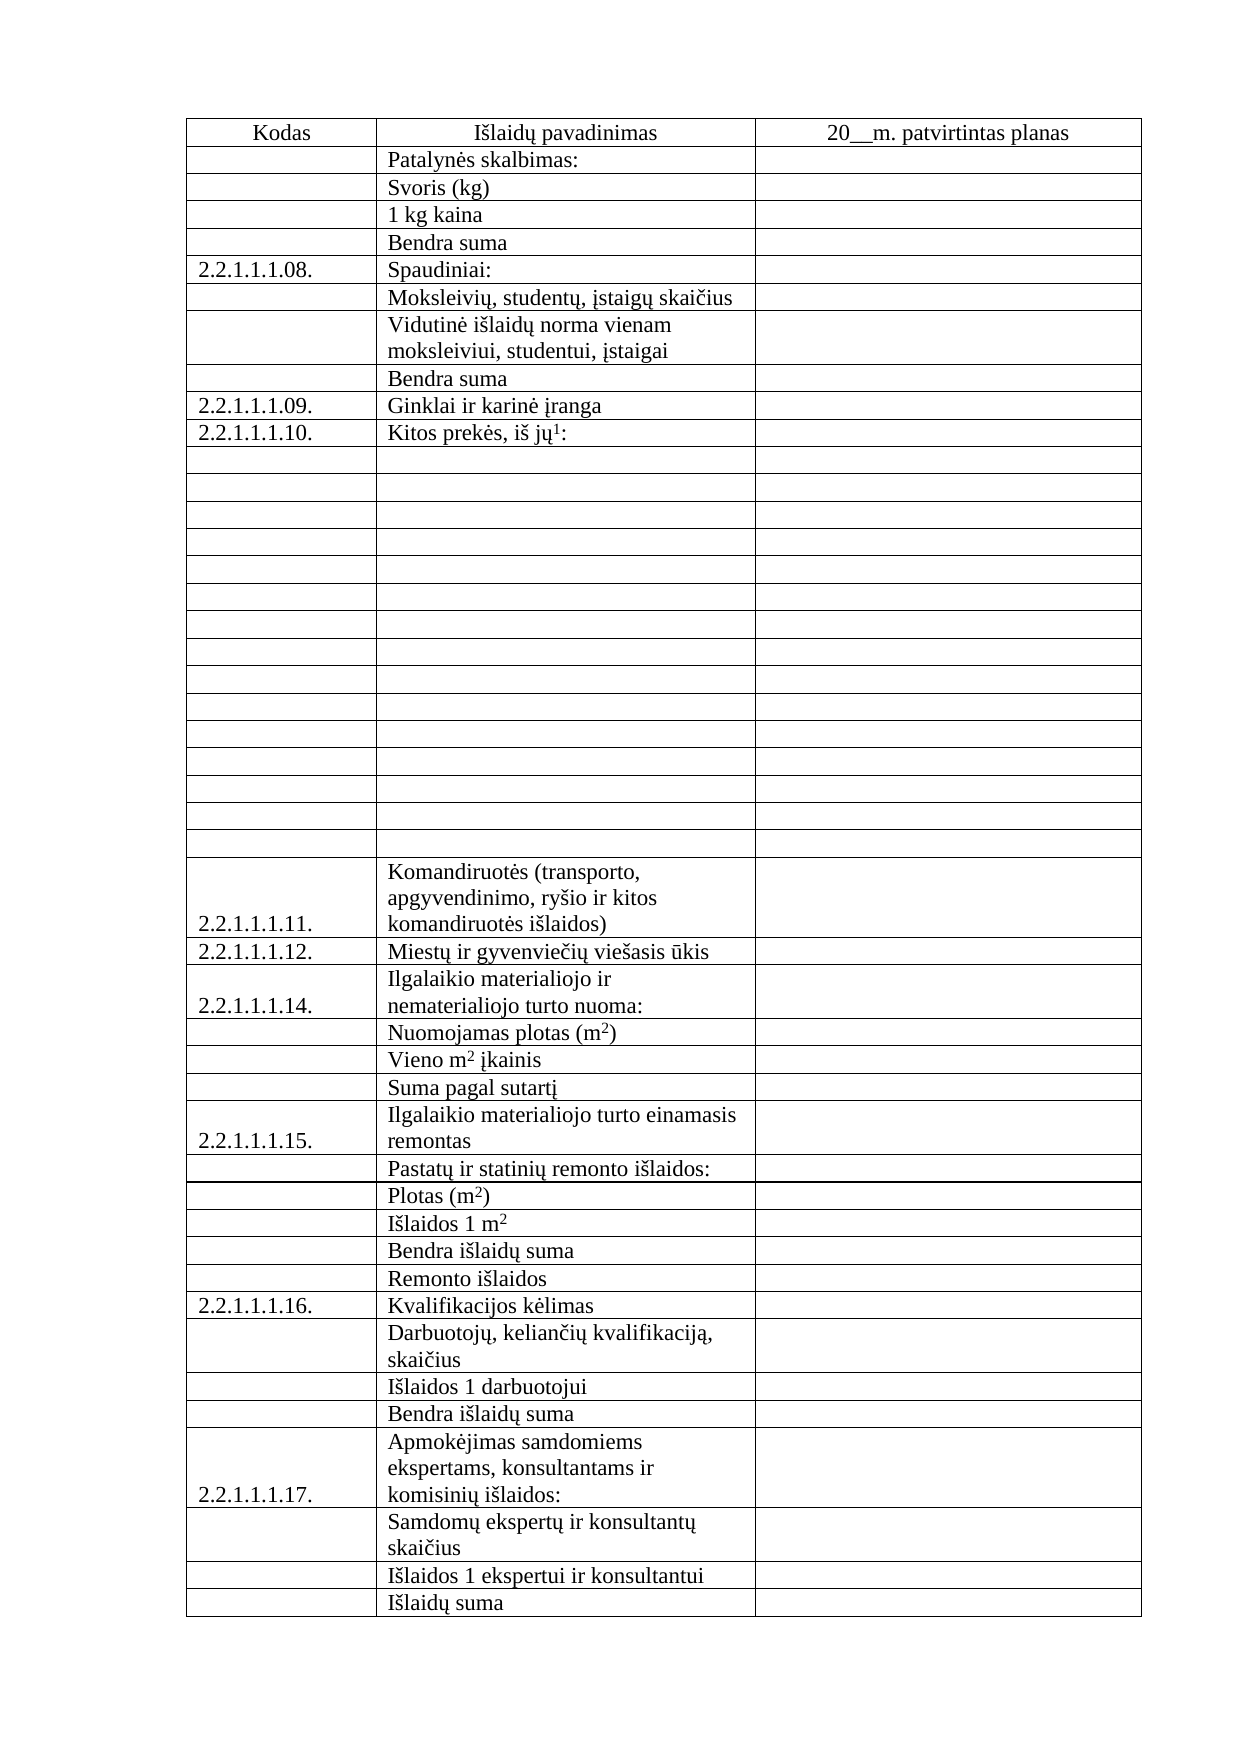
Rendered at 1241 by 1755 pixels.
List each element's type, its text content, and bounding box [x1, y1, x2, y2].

table_cell Išlaidų suma [377, 1589, 755, 1616]
table_cell [756, 1155, 1141, 1181]
table_cell [756, 529, 1141, 555]
table_cell [377, 721, 755, 747]
table_cell [187, 556, 376, 583]
table_cell Suma pagal sutartį [377, 1074, 755, 1100]
table_cell [756, 201, 1141, 228]
table_header Išlaidų pavadinimas [377, 119, 755, 146]
table_cell [187, 529, 376, 555]
table_cell [756, 1101, 1141, 1154]
table_cell [187, 1401, 376, 1427]
table_cell [187, 1183, 376, 1209]
table_cell [756, 229, 1141, 255]
table_cell [756, 502, 1141, 528]
table_cell [187, 584, 376, 610]
table_cell [187, 748, 376, 774]
table_cell [187, 1237, 376, 1263]
table_cell [187, 1589, 376, 1616]
table_cell Apmokėjimas samdomiems ekspertams, konsultantams ir komisinių išlaidos: [377, 1428, 755, 1507]
table_cell [377, 830, 755, 857]
table_cell [756, 1401, 1141, 1427]
table_cell Miestų ir gyvenviečių viešasis ūkis [377, 938, 755, 964]
table_cell [756, 1183, 1141, 1209]
table_cell [377, 748, 755, 774]
table_cell [377, 502, 755, 528]
table_cell Ginklai ir karinė įranga [377, 392, 755, 418]
table_cell 2.2.1.1.1.10. [187, 420, 376, 446]
table_cell [377, 666, 755, 692]
table_cell Kitos prekės, iš jų1: [377, 420, 755, 446]
table_cell [756, 147, 1141, 173]
table_cell [187, 694, 376, 720]
table_cell [756, 694, 1141, 720]
table_cell [756, 639, 1141, 665]
table_cell Remonto išlaidos [377, 1265, 755, 1291]
table_cell [187, 174, 376, 200]
table_cell [187, 830, 376, 857]
table_cell [756, 584, 1141, 610]
table_cell Pastatų ir statinių remonto išlaidos: [377, 1155, 755, 1181]
table_cell [187, 1155, 376, 1181]
table_cell [756, 721, 1141, 747]
table_cell [756, 1428, 1141, 1507]
table_cell Išlaidos 1 darbuotojui [377, 1373, 755, 1399]
table_cell [187, 666, 376, 692]
table_header 20__m. patvirtintas planas [756, 119, 1141, 146]
table_cell [756, 392, 1141, 418]
table_cell Vieno m2 įkainis [377, 1046, 755, 1073]
table_cell [187, 1019, 376, 1045]
table_cell [756, 556, 1141, 583]
table_cell Moksleivių, studentų, įstaigų skaičius [377, 284, 755, 310]
table_cell Ilgalaikio materialiojo turto einamasis remontas [377, 1101, 755, 1154]
table_cell [187, 201, 376, 228]
table_cell [187, 147, 376, 173]
table_cell [756, 748, 1141, 774]
table_cell [756, 1373, 1141, 1399]
table_cell Darbuotojų, keliančių kvalifikaciją, skaičius [377, 1319, 755, 1372]
table_cell Vidutinė išlaidų norma vienam moksleiviui, studentui, įstaigai [377, 311, 755, 364]
table_cell [187, 311, 376, 364]
table_cell [187, 447, 376, 473]
table_cell Svoris (kg) [377, 174, 755, 200]
table_cell Bendra suma [377, 229, 755, 255]
table_cell [756, 1265, 1141, 1291]
table_cell [756, 611, 1141, 638]
table_cell Spaudiniai: [377, 256, 755, 282]
table_cell [756, 1508, 1141, 1561]
table_cell [756, 420, 1141, 446]
table_cell [187, 1074, 376, 1100]
table_cell [187, 639, 376, 665]
table_cell [756, 447, 1141, 473]
table_cell [756, 474, 1141, 501]
table_cell [187, 1265, 376, 1291]
table_cell Išlaidos 1 m2 [377, 1210, 755, 1236]
table_cell [756, 1046, 1141, 1073]
table_cell [187, 1046, 376, 1073]
table_cell [756, 858, 1141, 937]
table_cell [377, 529, 755, 555]
table_cell [756, 803, 1141, 829]
table_cell [377, 776, 755, 802]
table_cell [756, 1237, 1141, 1263]
table_cell [756, 256, 1141, 282]
table_cell [187, 502, 376, 528]
table_cell Kvalifikacijos kėlimas [377, 1292, 755, 1318]
table_cell [187, 803, 376, 829]
table_cell [756, 1319, 1141, 1372]
table_cell 1 kg kaina [377, 201, 755, 228]
table_cell [756, 1074, 1141, 1100]
table_cell [756, 666, 1141, 692]
table_cell Komandiruotės (transporto, apgyvendinimo, ryšio ir kitos komandiruotės išlaidos) [377, 858, 755, 937]
table_cell [756, 174, 1141, 200]
table_cell [187, 1210, 376, 1236]
table_cell [756, 965, 1141, 1018]
table_cell [187, 284, 376, 310]
table_cell [756, 284, 1141, 310]
table_cell Bendra išlaidų suma [377, 1401, 755, 1427]
table_cell Išlaidos 1 ekspertui ir konsultantui [377, 1562, 755, 1588]
table_cell Patalynės skalbimas: [377, 147, 755, 173]
table_cell [187, 1373, 376, 1399]
table_cell [187, 229, 376, 255]
table_cell Bendra išlaidų suma [377, 1237, 755, 1263]
table_cell [377, 694, 755, 720]
table_cell [756, 1562, 1141, 1588]
table_cell [756, 1292, 1141, 1318]
table_cell [756, 1210, 1141, 1236]
table_cell 2.2.1.1.1.17. [187, 1428, 376, 1507]
table_cell [377, 447, 755, 473]
table_cell [377, 556, 755, 583]
table_cell 2.2.1.1.1.12. [187, 938, 376, 964]
table_cell Ilgalaikio materialiojo ir nematerialiojo turto nuoma: [377, 965, 755, 1018]
table_cell [756, 776, 1141, 802]
table_cell [756, 938, 1141, 964]
table_cell [187, 1562, 376, 1588]
table_cell [187, 365, 376, 391]
table_cell [377, 584, 755, 610]
table_cell Samdomų ekspertų ir konsultantų skaičius [377, 1508, 755, 1561]
table_cell [756, 365, 1141, 391]
table_cell [377, 474, 755, 501]
table_cell [187, 1508, 376, 1561]
table_cell [377, 611, 755, 638]
table_cell 2.2.1.1.1.09. [187, 392, 376, 418]
table_cell 2.2.1.1.1.14. [187, 965, 376, 1018]
table_cell 2.2.1.1.1.08. [187, 256, 376, 282]
table_cell 2.2.1.1.1.15. [187, 1101, 376, 1154]
table_cell [377, 639, 755, 665]
table_cell Bendra suma [377, 365, 755, 391]
table_cell [756, 311, 1141, 364]
table_cell Nuomojamas plotas (m2) [377, 1019, 755, 1045]
table_cell Plotas (m2) [377, 1183, 755, 1209]
table_cell [187, 776, 376, 802]
table_cell 2.2.1.1.1.16. [187, 1292, 376, 1318]
table_cell [756, 1589, 1141, 1616]
table_cell [187, 721, 376, 747]
table_header Kodas [187, 119, 376, 146]
table_cell [187, 474, 376, 501]
table_cell [756, 830, 1141, 857]
table_cell [756, 1019, 1141, 1045]
table_cell [187, 611, 376, 638]
table_cell [377, 803, 755, 829]
table_cell [187, 1319, 376, 1372]
table_cell 2.2.1.1.1.11. [187, 858, 376, 937]
